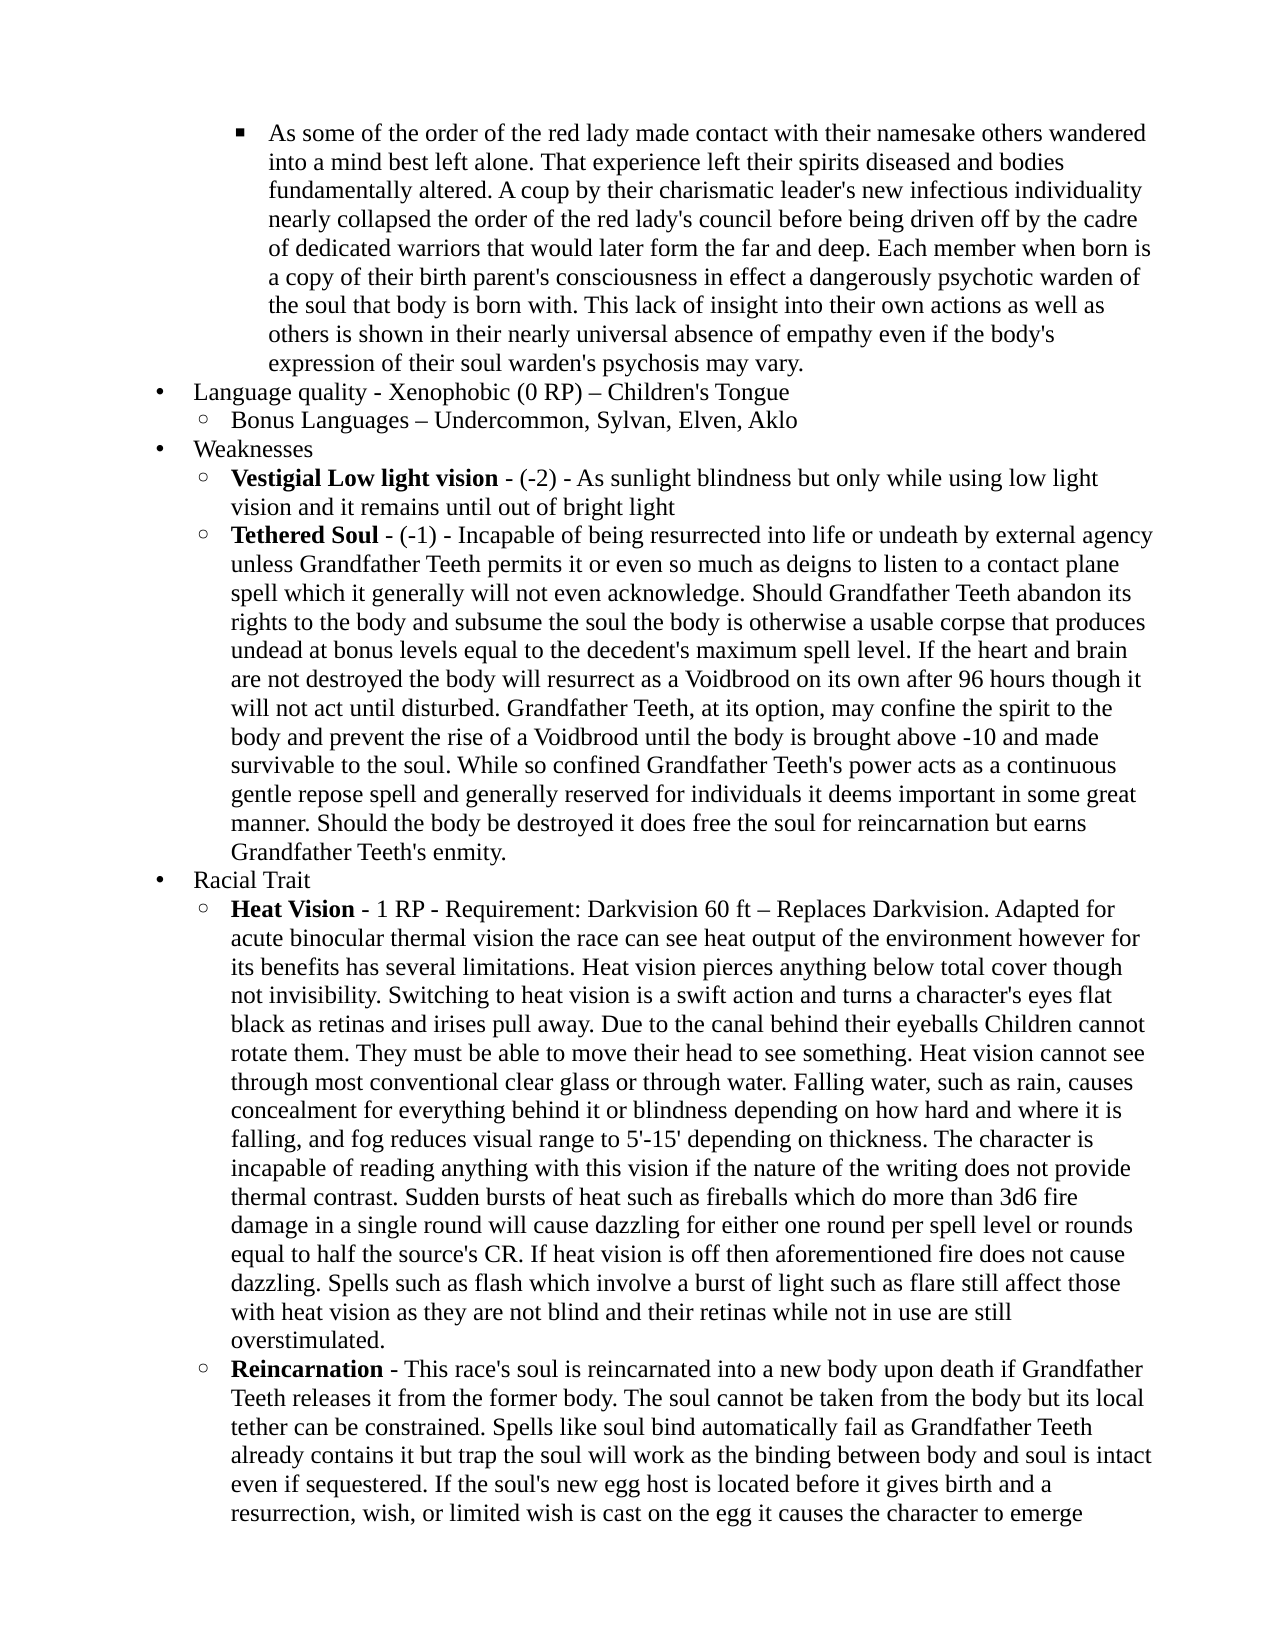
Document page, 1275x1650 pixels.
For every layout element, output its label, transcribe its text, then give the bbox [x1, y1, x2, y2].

list Tethered Soul - (-1) - Incapable of being resurrected into life or undeath by external agency unless Grandfather Teeth permits it or even so much as deigns to listen to a contact plane spell which it generally will not even acknowledge. Should Grandfather Teeth abandon its rights to the body and subsume the soul the body is otherwise a usable corpse that produces undead at bonus levels equal to the decedent's maximum spell level. If the heart and brain are not destroyed the body will resurrect as a Voidbrood on its own after 96 hours though it will not act until disturbed. Grandfather Teeth, at its option, may confine the spirit to the body and prevent the rise of a Voidbrood until the body is brought above -10 and made survivable to the soul. While so confined Grandfather Teeth's power acts as a continuous gentle repose spell and generally reserved for individuals it deems important in some great manner. Should the body be destroyed it does free the soul for reincarnation but earns Grandfather Teeth's enmity. [193, 521, 1157, 866]
list Racial Trait [156, 866, 1157, 894]
list Language quality - Xenophobic (0 RP) – Children's Tongue [156, 377, 1157, 406]
list Bonus Languages – Undercommon, Sylvan, Elven, Aklo [193, 406, 1157, 434]
list Reincarnation - This race's soul is reincarnated into a new body upon death if Grandfather Teeth releases it from the former body. The soul cannot be taken from the body but its local tether can be constrained. Spells like soul bind automatically fail as Grandfather Teeth already contains it but trap the soul will work as the binding between body and soul is intact even if sequestered. If the soul's new egg host is located before it gives birth and a resurrection, wish, or limited wish is cast on the egg it causes the character to emerge [193, 1354, 1157, 1527]
list Heat Vision - 1 RP - Requirement: Darkvision 60 ft – Replaces Darkvision. Adapted for acute binocular thermal vision the race can see heat output of the environment however for its benefits has several limitations. Heat vision pierces anything below total cover though not invisibility. Switching to heat vision is a swift action and turns a character's eyes flat black as retinas and irises pull away. Due to the canal behind their eyeballs Children cannot rotate them. They must be able to move their head to see something. Heat vision cannot see through most conventional clear glass or through water. Falling water, such as rain, causes concealment for everything behind it or blindness depending on how hard and where it is falling, and fog reduces visual range to 5'-15' depending on thickness. The character is incapable of reading anything with this vision if the nature of the writing does not provide thermal contrast. Sudden bursts of heat such as fireballs which do more than 3d6 fire damage in a single round will cause dazzling for either one round per spell level or rounds equal to half the source's CR. If heat vision is off then aforementioned fire does not cause dazzling. Spells such as flash which involve a burst of light such as flare still affect those with heat vision as they are not blind and their retinas while not in use are still overstimulated. [193, 894, 1157, 1354]
list As some of the order of the red lady made contact with their namesake others wandered into a mind best left alone. That experience left their spirits diseased and bodies fundamentally altered. A coup by their charismatic leader's new infectious individuality nearly collapsed the order of the red lady's council before being driven off by the cadre of dedicated warriors that would later form the far and deep. Each member when born is a copy of their birth parent's consciousness in effect a dangerously psychotic warden of the soul that body is born with. This lack of insight into their own actions as well as others is shown in their nearly universal absence of empathy even if the body's expression of their soul warden's psychosis may vary. [231, 118, 1157, 377]
list Weaknesses [156, 434, 1157, 463]
list Vestigial Low light vision - (-2) - As sunlight blindness but only while using low light vision and it remains until out of bright light [193, 463, 1157, 521]
